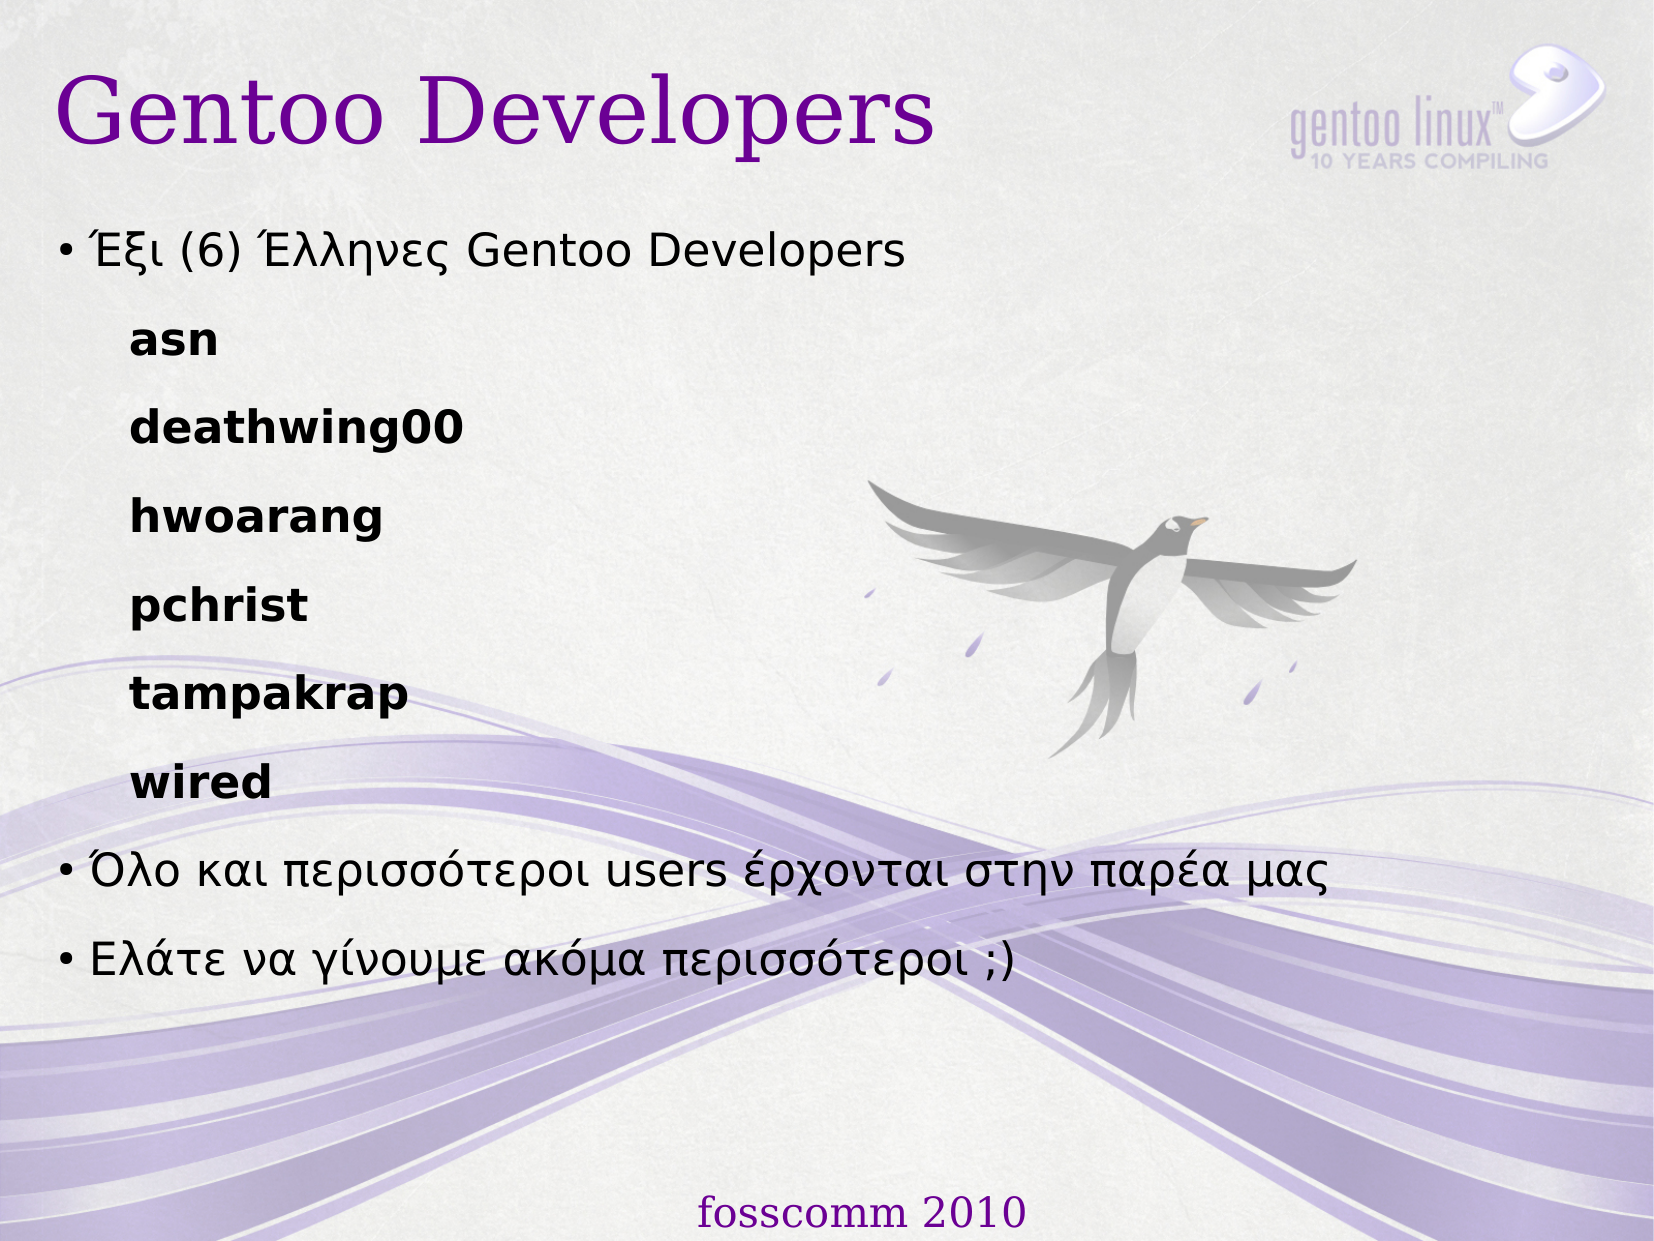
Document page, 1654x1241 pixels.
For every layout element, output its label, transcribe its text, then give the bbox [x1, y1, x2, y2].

text_box Έξι (6) Έλληνες Gentoo Developers asn deathwing00 hwoarang pchrist tampakrap wired Όλο και περισσότεροι users έρχονται στην παρέα μας Ελάτε να γίνουμε ακόμα περισσότεροι ;) [43, 181, 1613, 1177]
title fosscomm 2010 [562, 1189, 1163, 1238]
title Gentoo Developers [53, 8, 1542, 181]
picture [0, 0, 1654, 1241]
